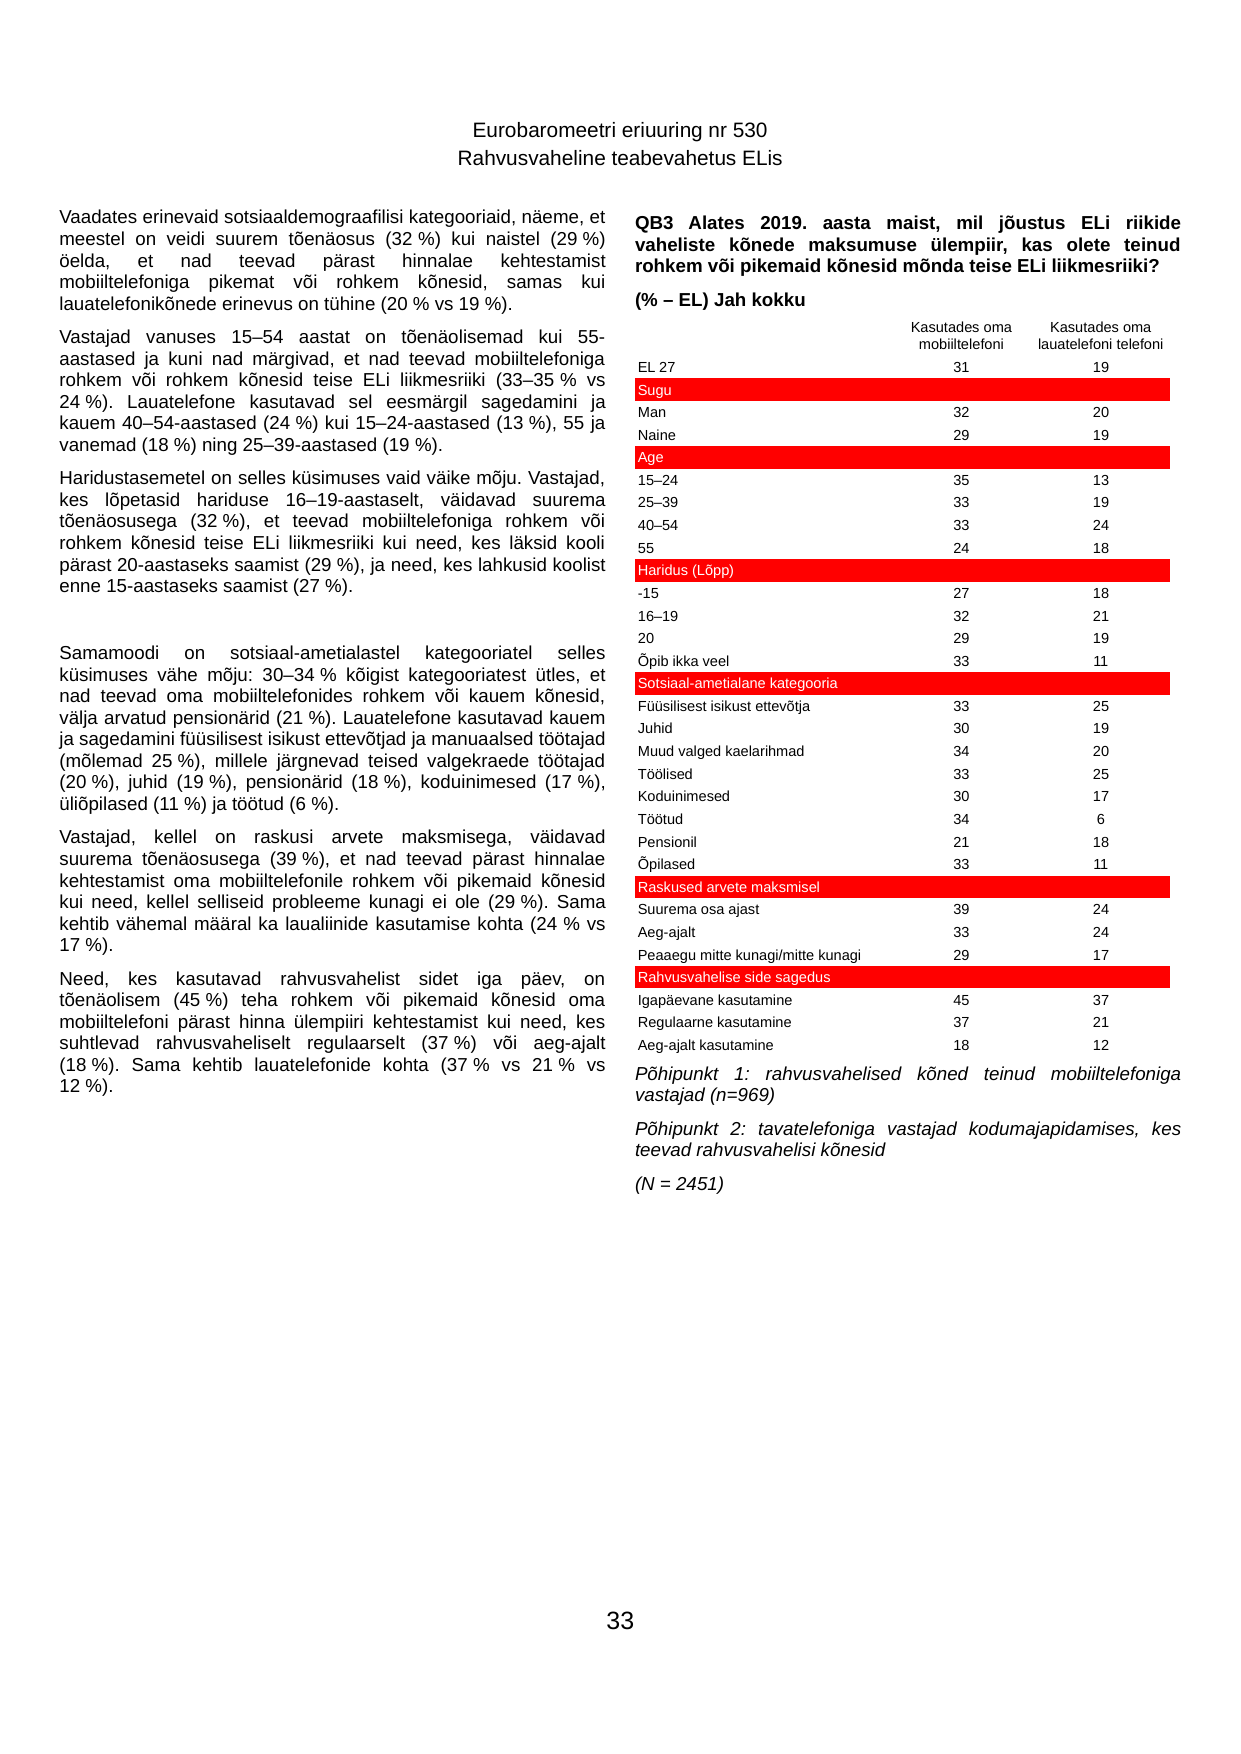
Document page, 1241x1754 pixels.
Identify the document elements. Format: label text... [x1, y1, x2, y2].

table_cell Sotsiaal-ametialane kategooria [635, 672, 1170, 695]
table_cell Naine [635, 424, 891, 446]
table_cell 21 [891, 830, 1031, 853]
table_cell Juhid [635, 717, 891, 740]
table_cell 19 [1031, 717, 1170, 740]
table_cell 24 [1031, 898, 1170, 921]
table_cell Muud valged kaelarihmad [635, 740, 891, 762]
text Põhipunkt 1: rahvusvahelised kõned teinud mobiiltelefoniga vastajad (n=969) [635, 1062, 1181, 1105]
table_cell Regulaarne kasutamine [635, 1011, 891, 1034]
table_cell 33 [891, 763, 1031, 785]
table_cell 32 [891, 604, 1031, 627]
text (% – EL) Jah kokku [635, 289, 1181, 310]
table_cell 34 [891, 808, 1031, 830]
table_cell 33 [891, 514, 1031, 536]
table_cell 35 [891, 469, 1031, 491]
table_cell 25 [1031, 695, 1170, 717]
table_cell 19 [1031, 491, 1170, 514]
table_cell 19 [1031, 356, 1170, 378]
table_cell 32 [891, 401, 1031, 423]
table_cell 18 [1031, 830, 1170, 853]
table_cell 11 [1031, 650, 1170, 672]
table_cell 20 [1031, 401, 1170, 423]
table_cell 6 [1031, 808, 1170, 830]
text Vaadates erinevaid sotsiaaldemograafilisi kategooriaid, näeme, et meestel on veidi suurem tõenäosus (32 %) kui naistel (29 %) öelda, et nad teevad pärast hinnalae kehtestamist mobiiltelefoniga pikemat või rohkem kõnesid, samas kui lauatelefonikõnede erinevus on tühine (20 % vs 19 %). [59, 206, 605, 314]
table_header Kasutades oma lauatelefoni telefoni [1031, 316, 1170, 356]
table_cell 21 [1031, 1011, 1170, 1034]
table_cell 29 [891, 627, 1031, 649]
table_header Kasutades oma mobiiltelefoni [891, 316, 1031, 356]
table_cell 18 [1031, 582, 1170, 604]
table_cell Aeg-ajalt kasutamine [635, 1034, 891, 1056]
table_cell Age [635, 446, 891, 469]
table_cell 24 [891, 536, 1031, 559]
table_cell Rahvusvahelise side sagedus [635, 966, 1170, 988]
table_cell Suurema osa ajast [635, 898, 891, 921]
table_cell 40–54 [635, 514, 891, 536]
table_cell 12 [1031, 1034, 1170, 1056]
table_cell 25 [1031, 763, 1170, 785]
table_cell 37 [891, 1011, 1031, 1034]
table_cell Pensionil [635, 830, 891, 853]
text (N = 2451) [635, 1172, 1181, 1194]
table_cell 29 [891, 943, 1031, 966]
table_cell 27 [891, 582, 1031, 604]
table_header [635, 316, 891, 356]
table_cell Aeg-ajalt [635, 921, 891, 943]
text Haridustasemetel on selles küsimuses vaid väike mõju. Vastajad, kes lõpetasid hariduse 16–19-aastaselt, väidavad suurema tõenäosusega (32 %), et teevad mobiiltelefoniga rohkem või rohkem kõnesid teise ELi liikmesriiki kui need, kes läksid kooli pärast 20-aastaseks saamist (29 %), ja need, kes lahkusid koolist enne 15-aastaseks saamist (27 %). [59, 467, 605, 597]
text QB3 Alates 2019. aasta maist, mil jõustus ELi riikide vaheliste kõnede maksumuse ülempiir, kas olete teinud rohkem või pikemaid kõnesid mõnda teise ELi liikmesriiki? [635, 212, 1181, 277]
table_cell 33 [891, 650, 1031, 672]
table_cell 45 [891, 989, 1031, 1011]
table_cell 30 [891, 717, 1031, 740]
table_cell Füüsilisest isikust ettevõtja [635, 695, 891, 717]
text Samamoodi on sotsiaal-ametialastel kategooriatel selles küsimuses vähe mõju: 30–34 % kõigist kategooriatest ütles, et nad teevad oma mobiiltelefonides rohkem või kauem kõnesid, välja arvatud pensionärid (21 %). Lauatelefone kasutavad kauem ja sagedamini füüsilisest isikust ettevõtjad ja manuaalsed töötajad (mõlemad 25 %), millele järgnevad teised valgekraede töötajad (20 %), juhid (19 %), pensionärid (18 %), koduinimesed (17 %), üliõpilased (11 %) ja töötud (6 %). [59, 642, 605, 814]
table_cell 20 [1031, 740, 1170, 762]
table_cell Raskused arvete maksmisel [635, 876, 1170, 898]
table_cell 16–19 [635, 604, 891, 627]
text Need, kes kasutavad rahvusvahelist sidet iga päev, on tõenäolisem (45 %) teha rohkem või pikemaid kõnesid oma mobiiltelefoni pärast hinna ülempiiri kehtestamist kui need, kes suhtlevad rahvusvaheliselt regulaarselt (37 %) või aeg-ajalt (18 %). Sama kehtib lauatelefonide kohta (37 % vs 21 % vs 12 %). [59, 967, 605, 1097]
table_cell Töölised [635, 763, 891, 785]
table_cell 30 [891, 785, 1031, 808]
table_cell 31 [891, 356, 1031, 378]
table_cell Õpilased [635, 853, 891, 876]
table_cell 19 [1031, 627, 1170, 649]
text Vastajad, kellel on raskusi arvete maksmisega, väidavad suurema tõenäosusega (39 %), et nad teevad pärast hinnalae kehtestamist oma mobiiltelefonile rohkem või pikemaid kõnesid kui need, kellel selliseid probleeme kunagi ei ole (29 %). Sama kehtib vähemal määral ka laualiinide kasutamise kohta (24 % vs 17 %). [59, 826, 605, 956]
text Põhipunkt 2: tavatelefoniga vastajad kodumajapidamises, kes teevad rahvusvahelisi kõnesid [635, 1117, 1181, 1160]
table_cell 17 [1031, 943, 1170, 966]
table_cell 37 [1031, 989, 1170, 1011]
table_cell 33 [891, 491, 1031, 514]
table_cell EL 27 [635, 356, 891, 378]
table_cell Peaaegu mitte kunagi/mitte kunagi [635, 943, 891, 966]
table_cell 11 [1031, 853, 1170, 876]
table_cell 39 [891, 898, 1031, 921]
table_cell [1031, 446, 1170, 469]
table_cell 33 [891, 853, 1031, 876]
table_cell 18 [1031, 536, 1170, 559]
table_cell 29 [891, 424, 1031, 446]
table_cell Õpib ikka veel [635, 650, 891, 672]
table_cell 33 [891, 695, 1031, 717]
table_cell 55 [635, 536, 891, 559]
table_cell Koduinimesed [635, 785, 891, 808]
table_cell 17 [1031, 785, 1170, 808]
table_cell Man [635, 401, 891, 423]
table_cell 21 [1031, 604, 1170, 627]
table_cell 25–39 [635, 491, 891, 514]
table_cell 15–24 [635, 469, 891, 491]
table_cell -15 [635, 582, 891, 604]
table_cell 24 [1031, 514, 1170, 536]
table_cell 33 [891, 921, 1031, 943]
text Vastajad vanuses 15–54 aastat on tõenäolisemad kui 55-aastased ja kuni nad märgivad, et nad teevad mobiiltelefoniga rohkem või rohkem kõnesid teise ELi liikmesriiki (33–35 % vs 24 %). Lauatelefone kasutavad sel eesmärgil sagedamini ja kauem 40–54-aastased (24 %) kui 15–24-aastased (13 %), 55 ja vanemad (18 %) ning 25–39-aastased (19 %). [59, 326, 605, 455]
table_cell Igapäevane kasutamine [635, 989, 891, 1011]
table_cell Töötud [635, 808, 891, 830]
table_cell [891, 446, 1031, 469]
table_cell 18 [891, 1034, 1031, 1056]
table_cell Sugu [635, 378, 1170, 401]
table_cell 13 [1031, 469, 1170, 491]
table_cell 34 [891, 740, 1031, 762]
table_cell 20 [635, 627, 891, 649]
table_cell Haridus (Lõpp) [635, 559, 1170, 582]
table_cell 19 [1031, 424, 1170, 446]
table_cell 24 [1031, 921, 1170, 943]
